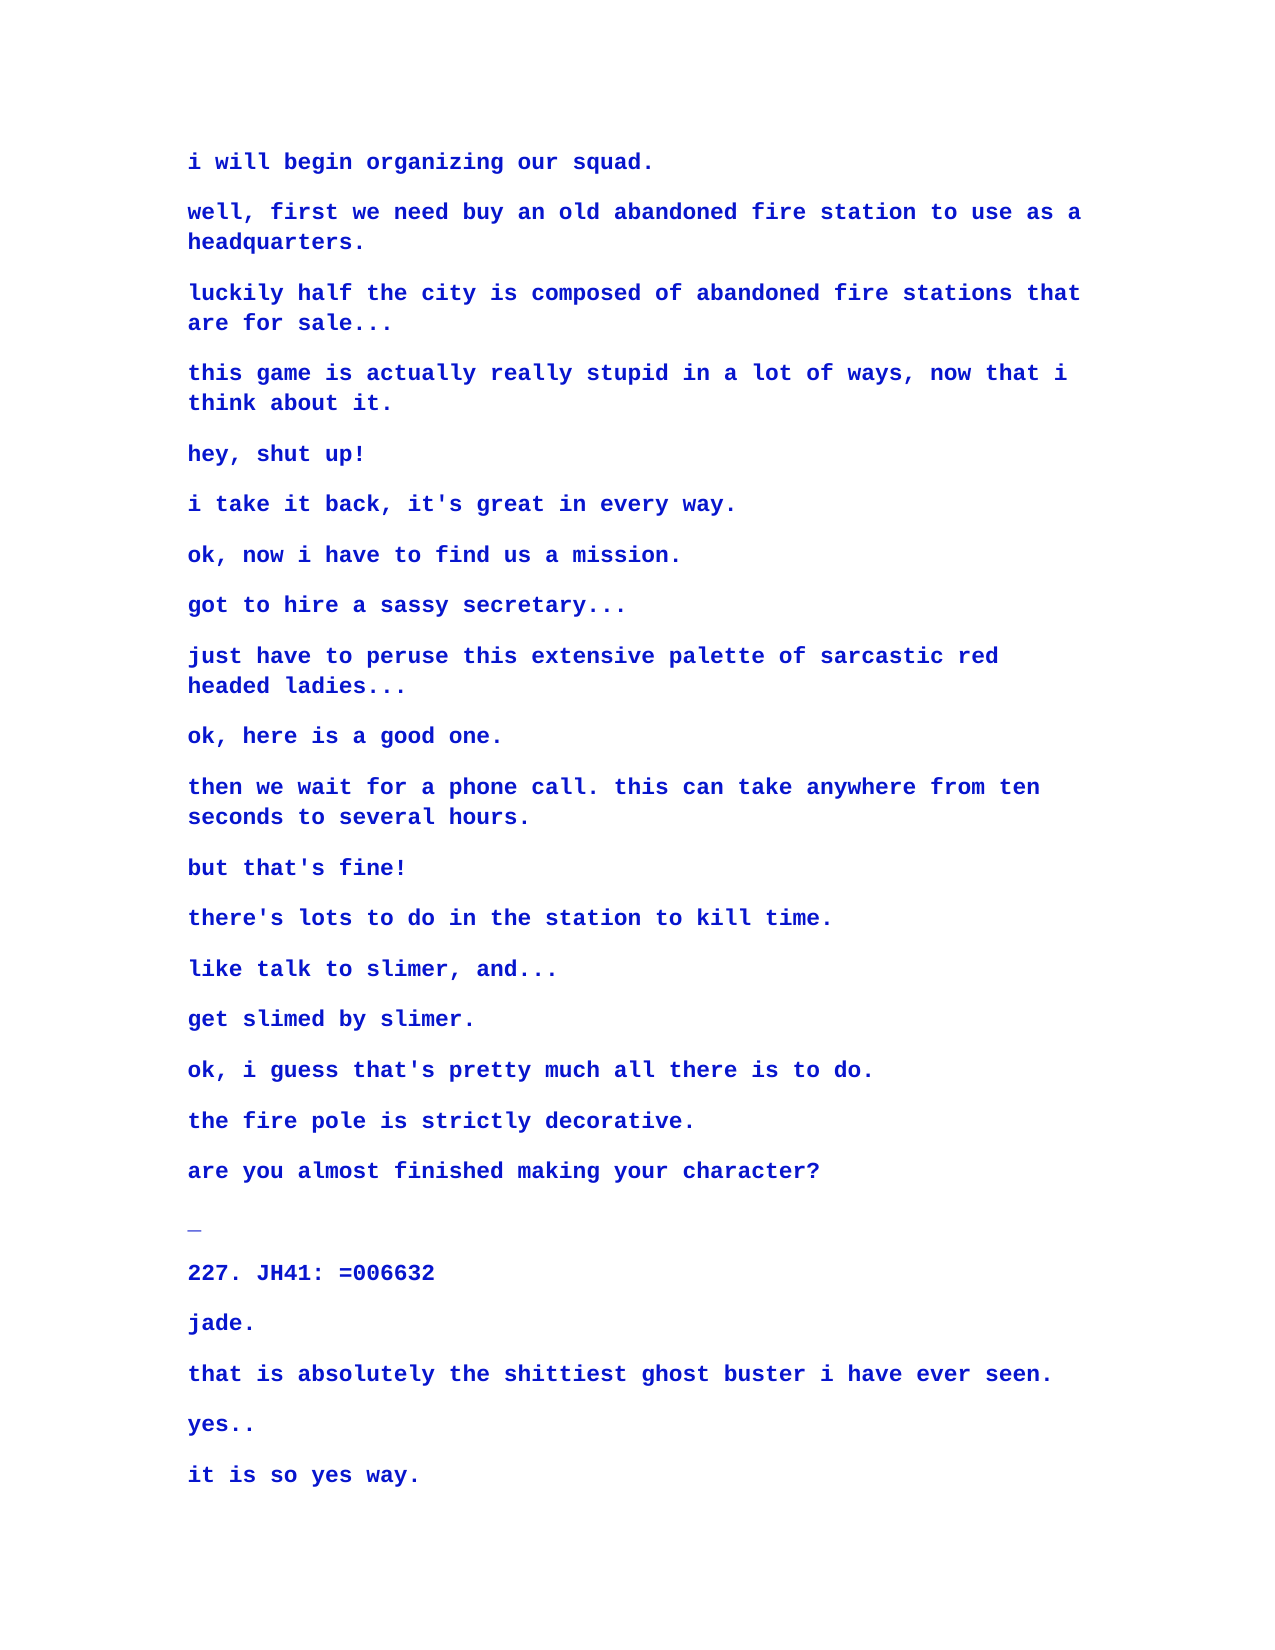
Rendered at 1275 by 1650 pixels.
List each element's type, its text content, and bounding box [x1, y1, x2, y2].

text it is so yes way. [187, 1463, 1087, 1489]
text but that's fine! [187, 856, 1087, 882]
text luckily half the city is composed of abandoned fire stations that are for sale... [187, 281, 1087, 337]
text 227. JH41: =006632 [187, 1261, 1087, 1287]
text are you almost finished making your character? [187, 1159, 1087, 1186]
text like talk to slimer, and... [187, 957, 1087, 983]
text ok, i guess that's pretty much all there is to do. [187, 1058, 1087, 1084]
text ok, here is a good one. [187, 725, 1087, 751]
text the fire pole is strictly decorative. [187, 1109, 1087, 1135]
text got to hire a sassy secretary... [187, 594, 1087, 620]
text well, first we need buy an old abandoned fire station to use as a headquarters. [187, 201, 1087, 256]
text ok, now i have to find us a mission. [187, 543, 1087, 569]
text then we wait for a phone call. this can take anywhere from ten seconds to several hours. [187, 775, 1087, 831]
text i take it back, it's great in every way. [187, 492, 1087, 518]
text there's lots to do in the station to kill time. [187, 906, 1087, 932]
text this game is actually really stupid in a lot of ways, now that i think about it. [187, 361, 1087, 417]
text yes.. [187, 1413, 1087, 1439]
text hey, shut up! [187, 442, 1087, 468]
text i will begin organizing our squad. [187, 150, 1087, 176]
text get slimed by slimer. [187, 1008, 1087, 1034]
text just have to peruse this extensive palette of sarcastic red headed ladies... [187, 644, 1087, 700]
text _ [187, 1210, 1087, 1236]
text that is absolutely the shittiest ghost buster i have ever seen. [187, 1362, 1087, 1388]
text jade. [187, 1311, 1087, 1337]
